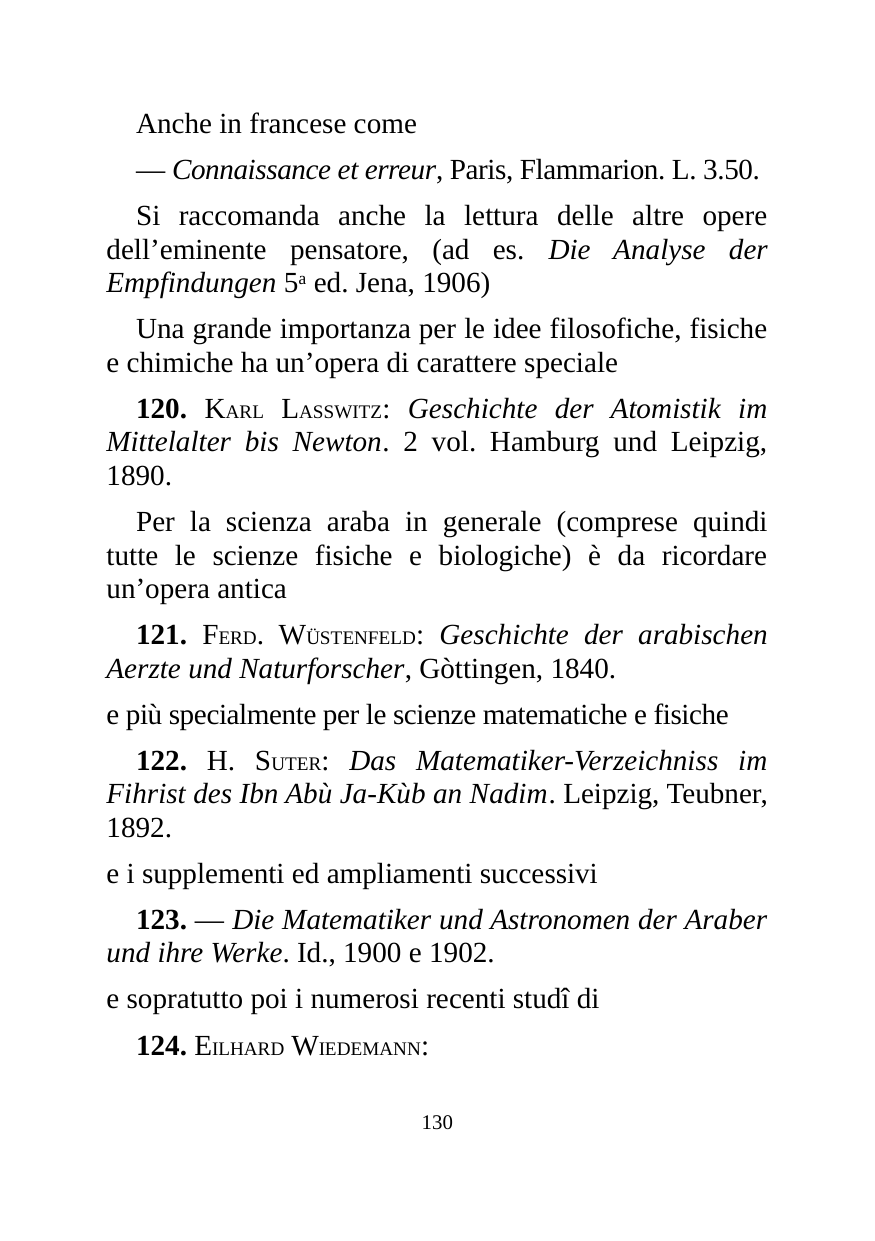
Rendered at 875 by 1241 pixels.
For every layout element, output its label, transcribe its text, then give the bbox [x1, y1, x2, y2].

text Si raccomanda anche la lettura delle altre opere dell’eminente pensatore, (ad es. Die Analyse der Empfindungen 5ᵃ ed. Jena, 1906) [106, 198, 768, 299]
text Una grande importanza per le idee filosofiche, fisiche e chimiche ha un’opera di carattere speciale [106, 311, 768, 378]
text e più specialmente per le scienze matematiche e fisiche [106, 697, 768, 730]
text 121. Ferd. Wüstenfeld: Geschichte der arabischen Aerzte und Naturforscher, Gòttingen, 1840. [106, 617, 768, 684]
text 122. H. Suter: Das Matematiker-Verzeichniss im Fihrist des Ibn Abù Ja-Kùb an Nadim. Leipzig, Teubner, 1892. [106, 743, 768, 843]
text Anche in francese come [106, 106, 768, 140]
text 124. Eilhard Wiedemann: [106, 1028, 768, 1061]
text e i supplementi ed ampliamenti successivi [106, 856, 768, 889]
text Per la scienza araba in generale (comprese quindi tutte le scienze fisiche e biologiche) è da ricordare un’opera antica [106, 504, 768, 605]
text e sopratutto poi i numerosi recenti studî di [106, 982, 768, 1015]
text 123. — Die Matematiker und Astronomen der Araber und ihre Werke. Id., 1900 e 1902. [106, 902, 768, 969]
text — Connaissance et erreur, Paris, Flammarion. L. 3.50. [106, 152, 768, 186]
text 120. Karl Lasswitz: Geschichte der Atomistik im Mittelalter bis Newton. 2 vol. Hamburg und Leipzig, 1890. [106, 391, 768, 492]
